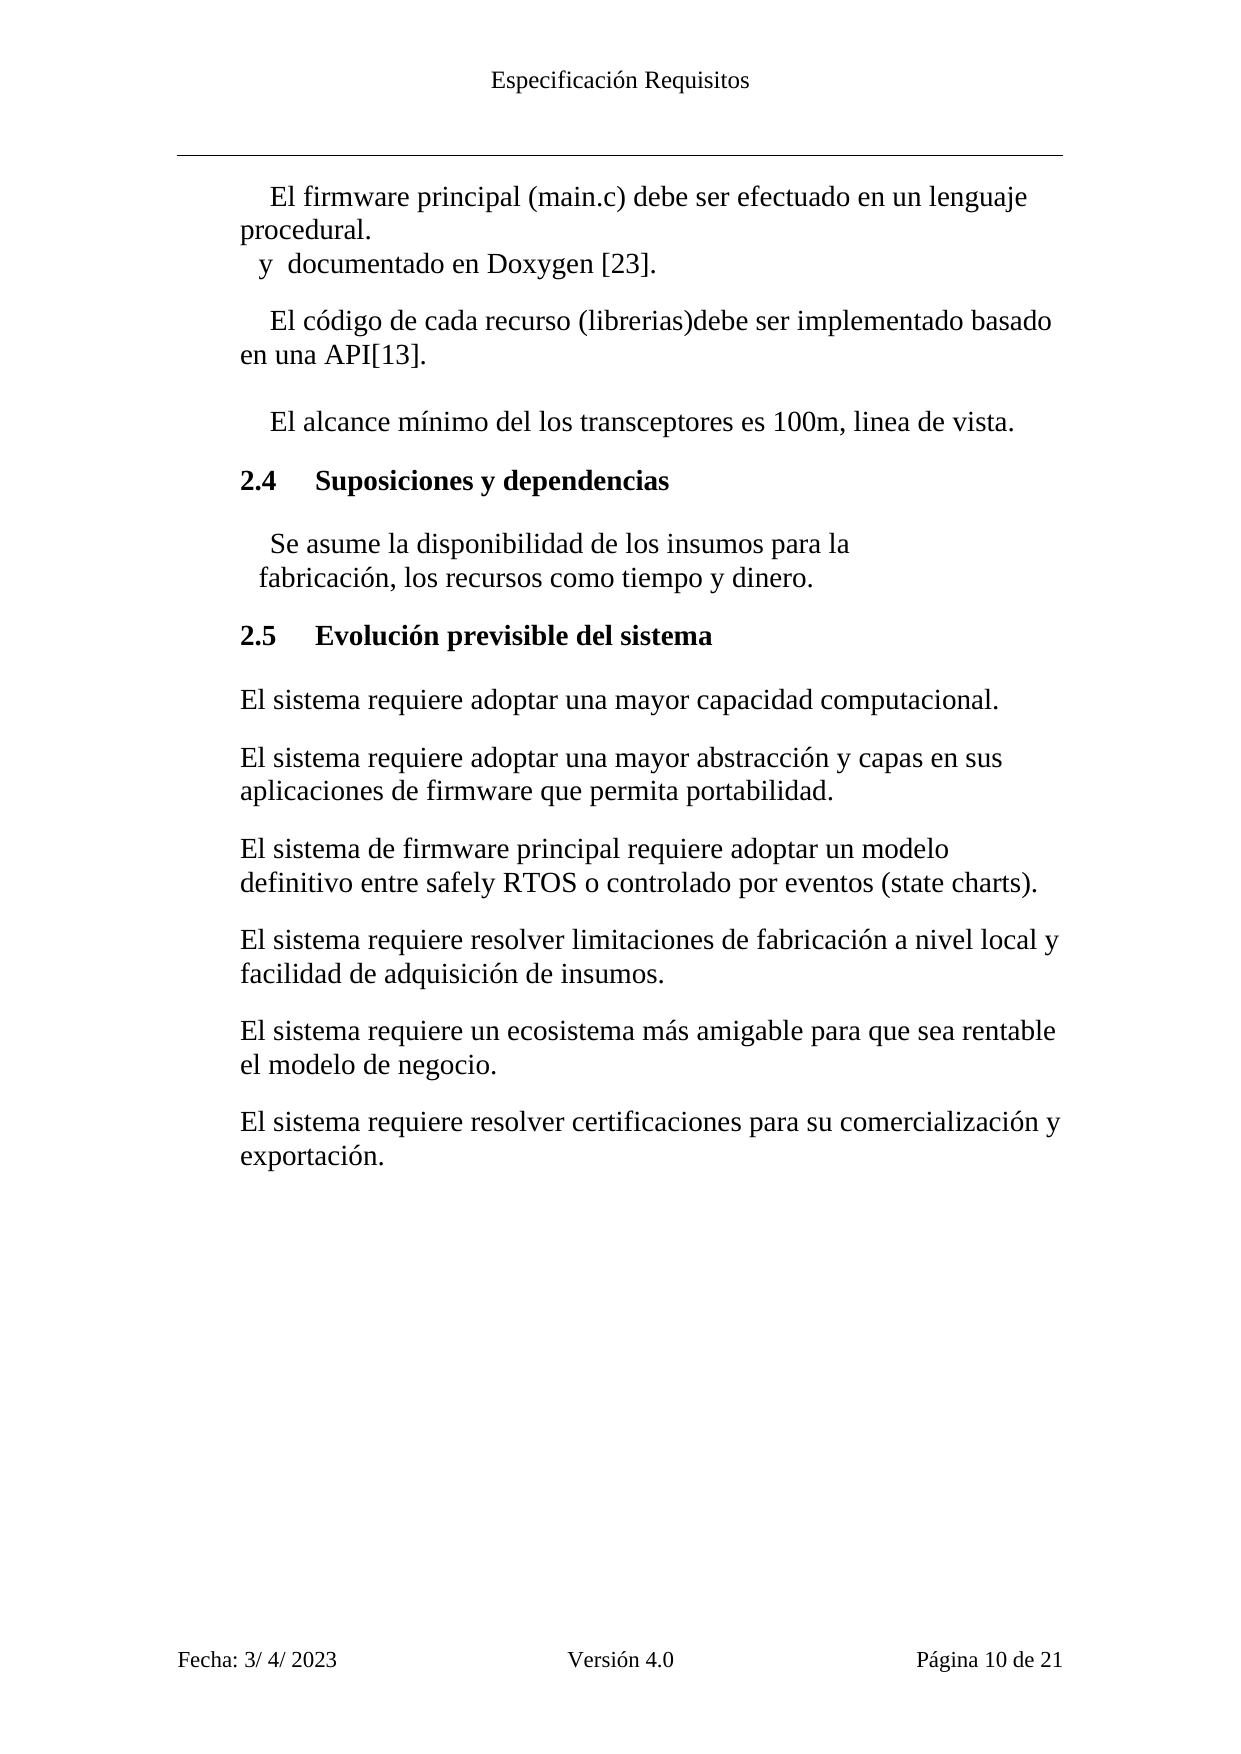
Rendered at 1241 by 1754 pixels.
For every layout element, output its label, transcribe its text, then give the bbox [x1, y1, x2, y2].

text El sistema requiere resolver limitaciones de fabricación a nivel local y facilidad de adquisición de insumos. [240, 922, 1063, 989]
text El sistema de firmware principal requiere adoptar un modelo definitivo entre safely RTOS o controlado por eventos (state charts). [240, 831, 1063, 898]
subtitle Evolución previsible del sistema [240, 618, 1063, 652]
text El sistema requiere un ecosistema más amigable para que sea rentable el modelo de negocio. [240, 1013, 1063, 1081]
text El sistema requiere resolver certificaciones para su comercialización y exportación. [240, 1104, 1063, 1172]
text  El firmware principal (main.c) debe ser efectuado en un lenguaje procedural. [240, 179, 1063, 246]
text El sistema requiere adoptar una mayor abstracción y capas en sus aplicaciones de firmware que permita portabilidad. [240, 740, 1063, 807]
text  Se asume la disponibilidad de los insumos para la fabricación, los recursos como tiempo y dinero. [240, 526, 1063, 593]
text El sistema requiere adoptar una mayor capacidad computacional. [240, 682, 1063, 716]
text y documentado en Doxygen [23]. [240, 246, 1063, 279]
subtitle Suposiciones y dependencias [240, 463, 1063, 496]
text  El código de cada recurso (librerias)debe ser implementado basado en una API[13]. [240, 303, 1063, 371]
text  El alcance mínimo del los transceptores es 100m, linea de vista. [240, 404, 1063, 438]
